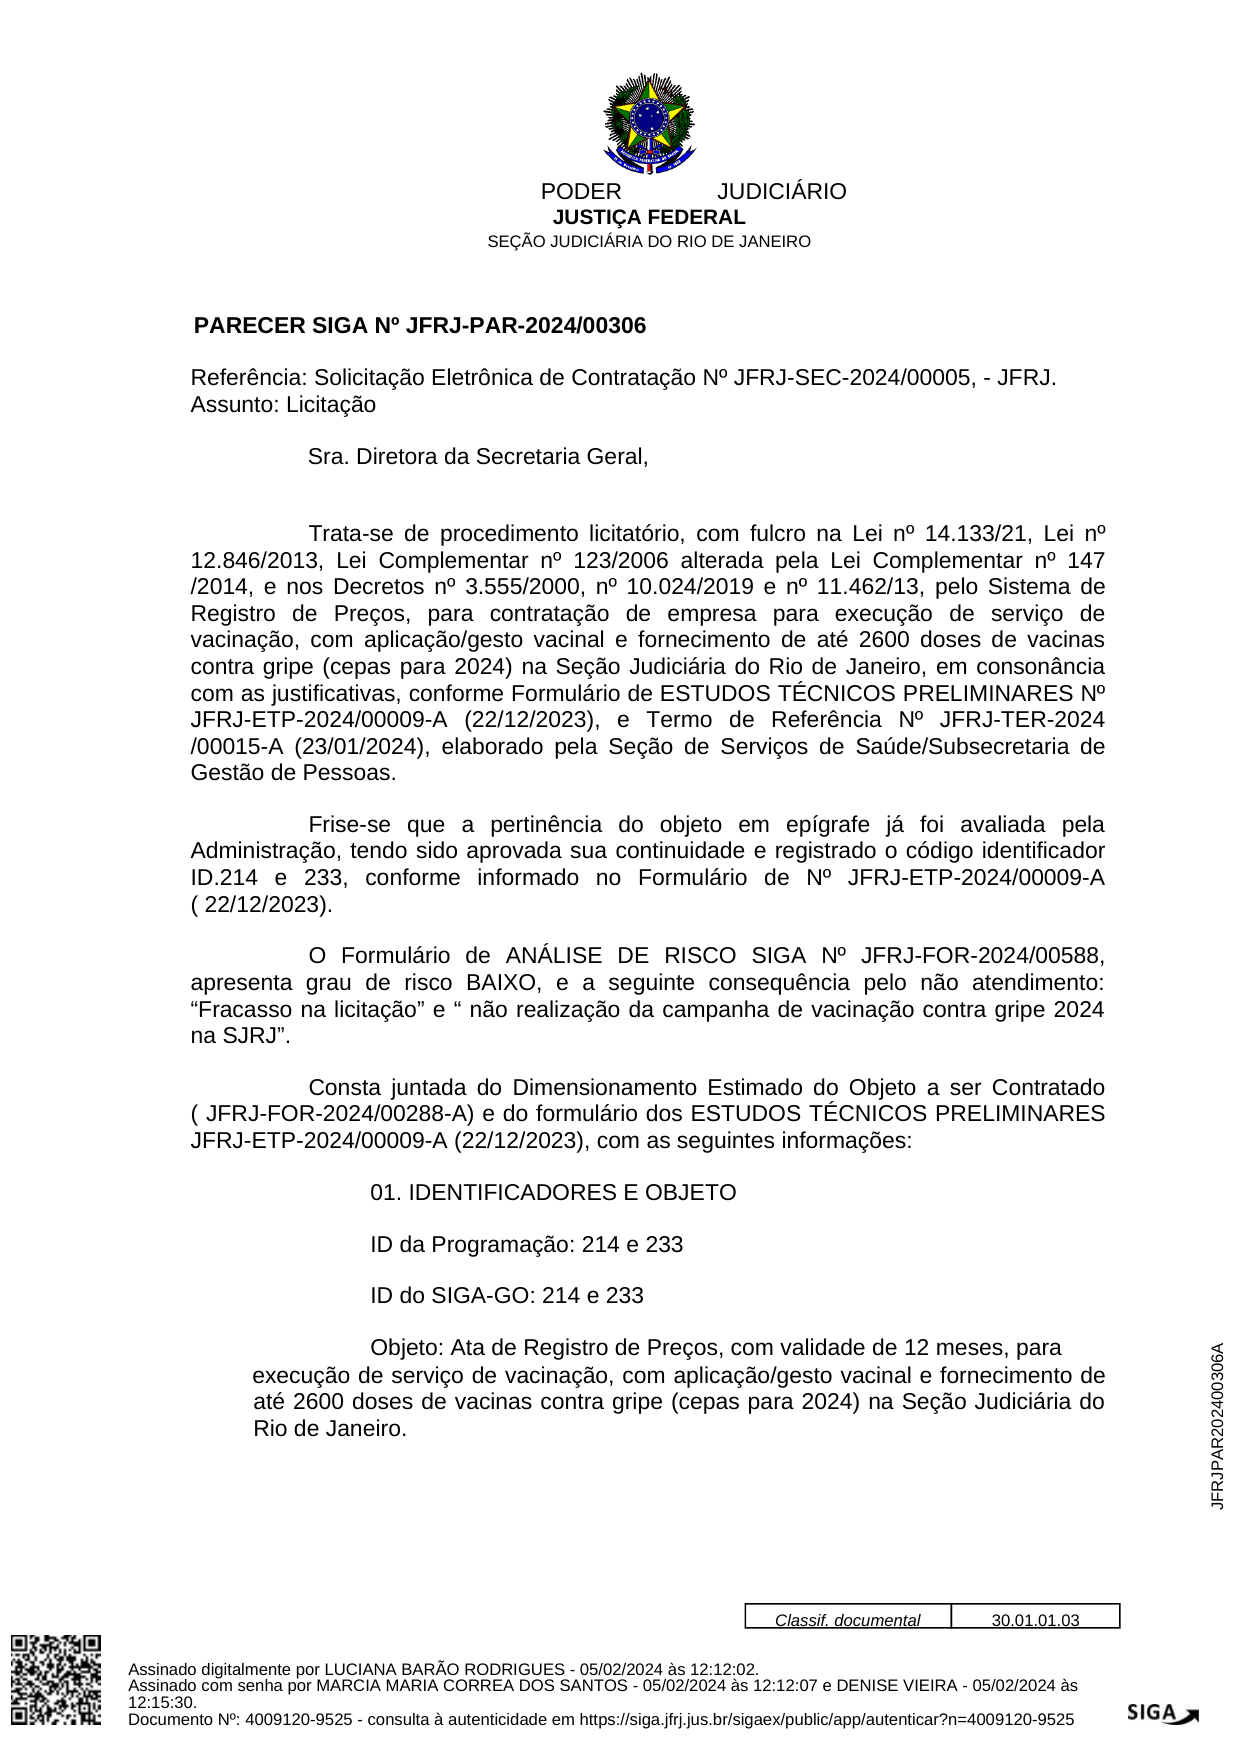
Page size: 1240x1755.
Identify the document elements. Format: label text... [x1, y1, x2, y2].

list IDENTIFICADORES E OBJETO [370, 1179, 1106, 1205]
subtitle PARECER SIGA Nº JFRJ-PAR-2024/00306 [194, 312, 1109, 339]
text Sra. Diretora da Secretaria Geral, [308, 443, 1106, 469]
text Objeto: Ata de Registro de Preços, com validade de 12 meses, para [370, 1334, 1106, 1360]
text Consta juntada do Dimensionamento Estimado do Objeto a ser Contratado ( JFRJ-FOR-2024/00288-A) e do formulário dos ESTUDOS TÉCNICOS PRELIMINARES JFRJ-ETP-2024/00009-A (22/12/2023), com as seguintes informações: [190, 1074, 1106, 1153]
text O Formulário de ANÁLISE DE RISCO SIGA Nº JFRJ-FOR-2024/00588, apresenta grau de risco BAIXO, e a seguinte consequência pelo não atendimento: “Fracasso na licitação” e “ não realização da campanha de vacinação contra gripe 2024 na SJRJ”. [190, 942, 1106, 1048]
text SEÇÃO JUDICIÁRIA DO RIO DE JANEIRO [190, 232, 1109, 251]
text ID da Programação: 214 e 233 [370, 1231, 1106, 1257]
text Assunto: Licitação [190, 391, 1106, 418]
text execução de serviço de vacinação, com aplicação/gesto vacinal e fornecimento de até 2600 doses de vacinas contra gripe (cepas para 2024) na Seção Judiciária do Rio de Janeiro. [252, 1362, 1106, 1441]
text Trata-se de procedimento licitatório, com fulcro na Lei nº 14.133/21, Lei nº 12.846/2013, Lei Complementar nº 123/2006 alterada pela Lei Complementar nº 147 /2014, e nos Decretos nº 3.555/2000, nº 10.024/2019 e nº 11.462/13, pelo Sistema de Registro de Preços, para contratação de empresa para execução de serviço de vacinação, com aplicação/gesto vacinal e fornecimento de até 2600 doses de vacinas contra gripe (cepas para 2024) na Seção Judiciária do Rio de Janeiro, em consonância com as justificativas, conforme Formulário de ESTUDOS TÉCNICOS PRELIMINARES Nº JFRJ-ETP-2024/00009-A (22/12/2023), e Termo de Referência Nº JFRJ-TER-2024 /00015-A (23/01/2024), elaborado pela Seção de Serviços de Saúde/Subsecretaria de Gestão de Pessoas. [190, 520, 1106, 786]
text PODER JUDICIÁRIO JUSTIÇA FEDERAL [541, 178, 847, 229]
text Referência: Solicitação Eletrônica de Contratação Nº JFRJ-SEC-2024/00005, - JFRJ. [190, 364, 1106, 390]
text ID do SIGA-GO: 214 e 233 [370, 1282, 1106, 1309]
text Frise-se que a pertinência do objeto em epígrafe já foi avaliada pela Administração, tendo sido aprovada sua continuidade e registrado o código identificador ID.214 e 233, conforme informado no Formulário de Nº JFRJ-ETP-2024/00009-A ( 22/12/2023). [190, 811, 1106, 917]
